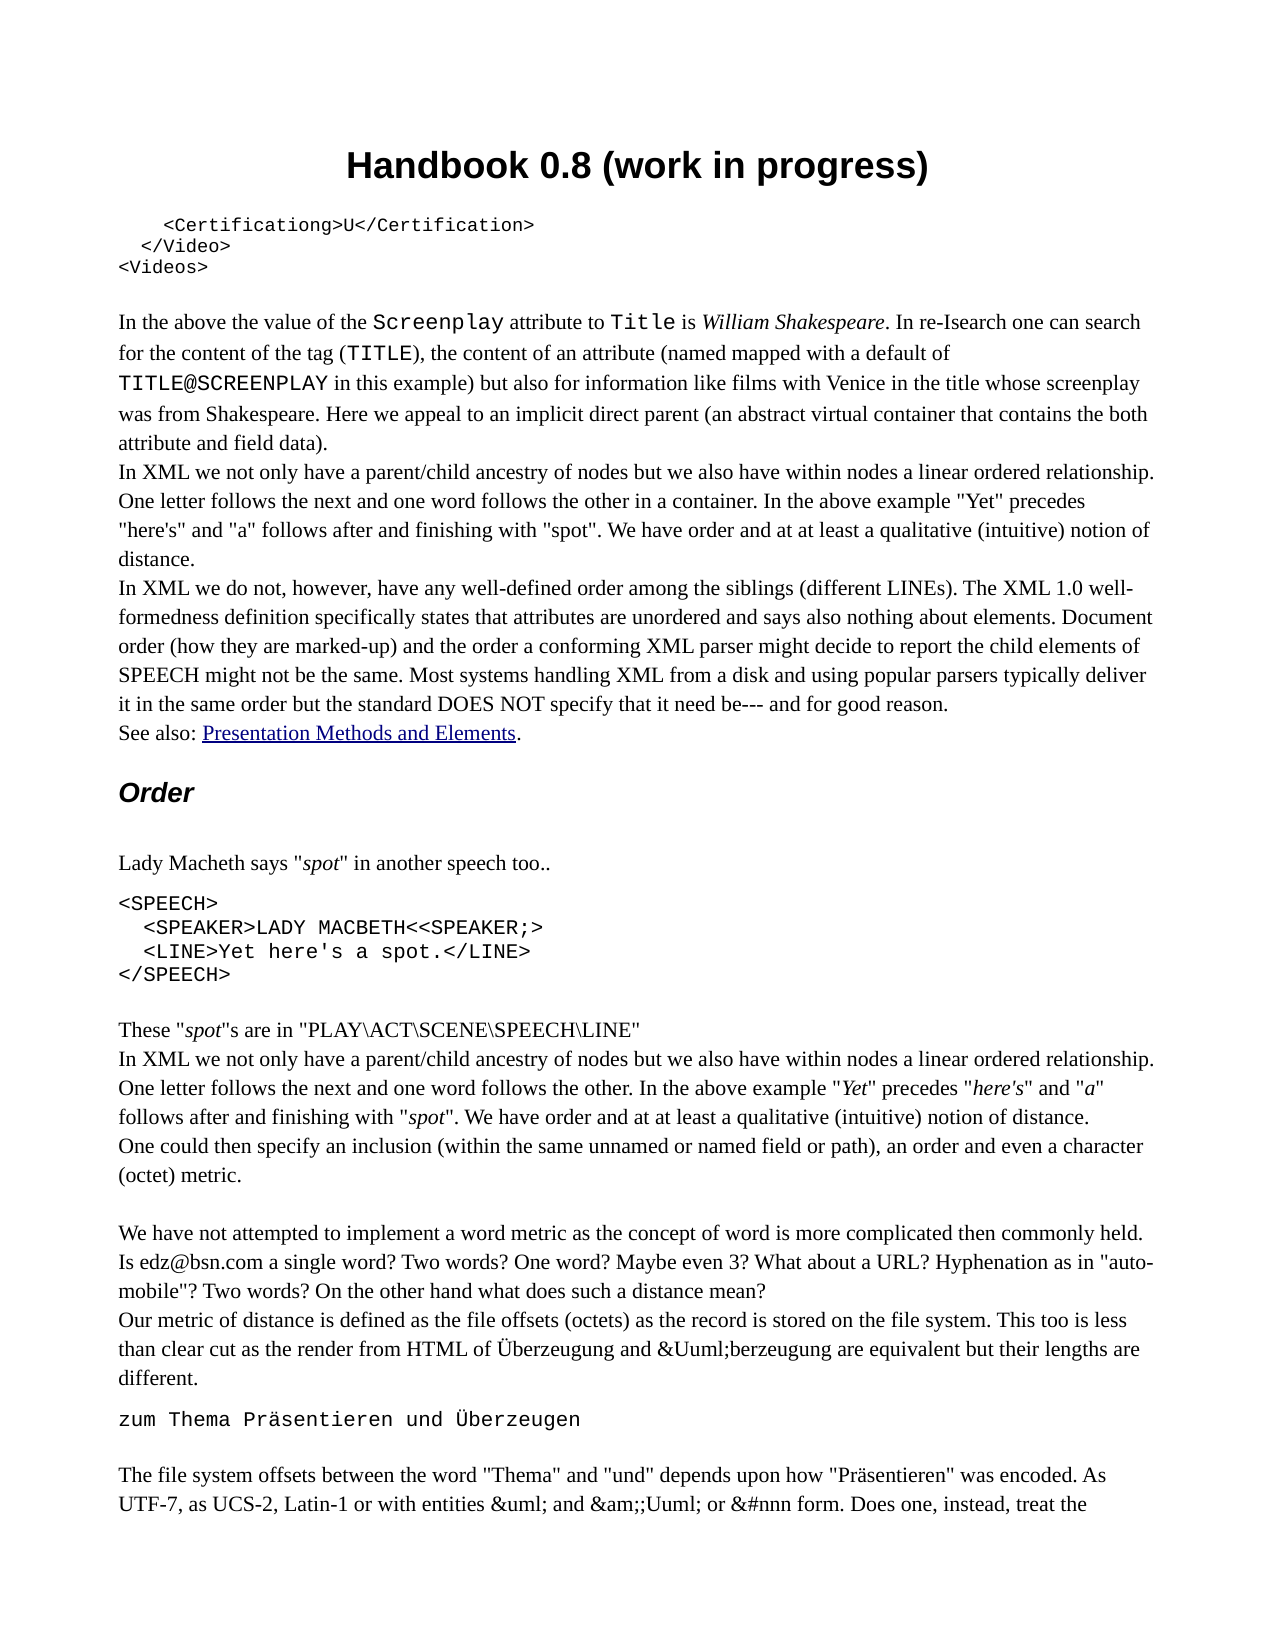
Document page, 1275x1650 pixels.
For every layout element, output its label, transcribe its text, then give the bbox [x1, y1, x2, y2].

text In XML we not only have a parent/child ancestry of nodes but we also have within nodes a linear ordered relationship. One letter follows the next and one word follows the other in a container. In the above example "Yet" precedes "here's" and "a" follows after and finishing with "spot". We have order and at at least a qualitative (intuitive) notion of distance. [118, 459, 1157, 571]
text <Certificationg>U</Certification> [118, 216, 1157, 237]
text Our metric of distance is defined as the file offsets (octets) as the record is stored on the file system. This too is less than clear cut as the render from HTML of Überzeugung and &Uuml;berzeugung are equivalent but their lengths are different. [118, 1307, 1157, 1390]
text See also: Presentation Methods and Elements. [118, 720, 1157, 745]
text zum Thema Präsentieren und Überzeugen [118, 1409, 1157, 1433]
text The file system offsets between the word "Thema" and "und" depends upon how "Präsentieren" was encoded. As UTF-7, as UCS-2, Latin-1 or with entities &uml; and &am;;Uuml; or &#nnn form. Does one, instead, treat the [118, 1462, 1157, 1516]
text One could then specify an inclusion (within the same unnamed or named field or path), an order and even a character (octet) metric. [118, 1133, 1157, 1187]
text These "spot"s are in "PLAY\ACT\SCENE\SPEECH\LINE" [118, 1017, 1157, 1043]
text <SPEECH> [118, 893, 1157, 917]
text <Videos> [118, 258, 1157, 279]
text In XML we not only have a parent/child ancestry of nodes but we also have within nodes a linear ordered relationship. One letter follows the next and one word follows the other. In the above example "Yet" precedes "here's" and "a" follows after and finishing with "spot". We have order and at at least a qualitative (intuitive) notion of distance. [118, 1046, 1157, 1129]
text </SPEECH> [118, 964, 1157, 988]
subtitle Order [118, 776, 1157, 808]
text <SPEAKER>LADY MACBETH<<SPEAKER;> [118, 917, 1157, 941]
text In the above the value of the Screenplay attribute to Title is William Shakespeare. In re-Isearch one can search for the content of the tag (TITLE), the content of an attribute (named mapped with a default of TITLE@SCREENPLAY in this example) but also for information like films with Venice in the title whose screenplay was from Shakespeare. Here we appeal to an implicit direct parent (an abstract virtual container that contains the both attribute and field data). [118, 309, 1157, 455]
text <LINE>Yet here's a spot.</LINE> [118, 941, 1157, 964]
text We have not attempted to implement a word metric as the concept of word is more complicated then commonly held. Is edz@bsn.com a single word? Two words? One word? Maybe even 3? What about a URL? Hyphenation as in "auto-mobile"? Two words? On the other hand what does such a distance mean? [118, 1220, 1157, 1303]
text </Video> [118, 237, 1157, 258]
text Lady Macheth says "spot" in another speech too.. [118, 821, 1157, 875]
text In XML we do not, however, have any well-defined order among the siblings (different LINEs). The XML 1.0 well-formedness definition specifically states that attributes are unordered and says also nothing about elements. Document order (how they are marked-up) and the order a conforming XML parser might decide to report the child elements of SPEECH might not be the same. Most systems handling XML from a disk and using popular parsers typically deliver it in the same order but the standard DOES NOT specify that it need be--- and for good reason. [118, 575, 1157, 716]
